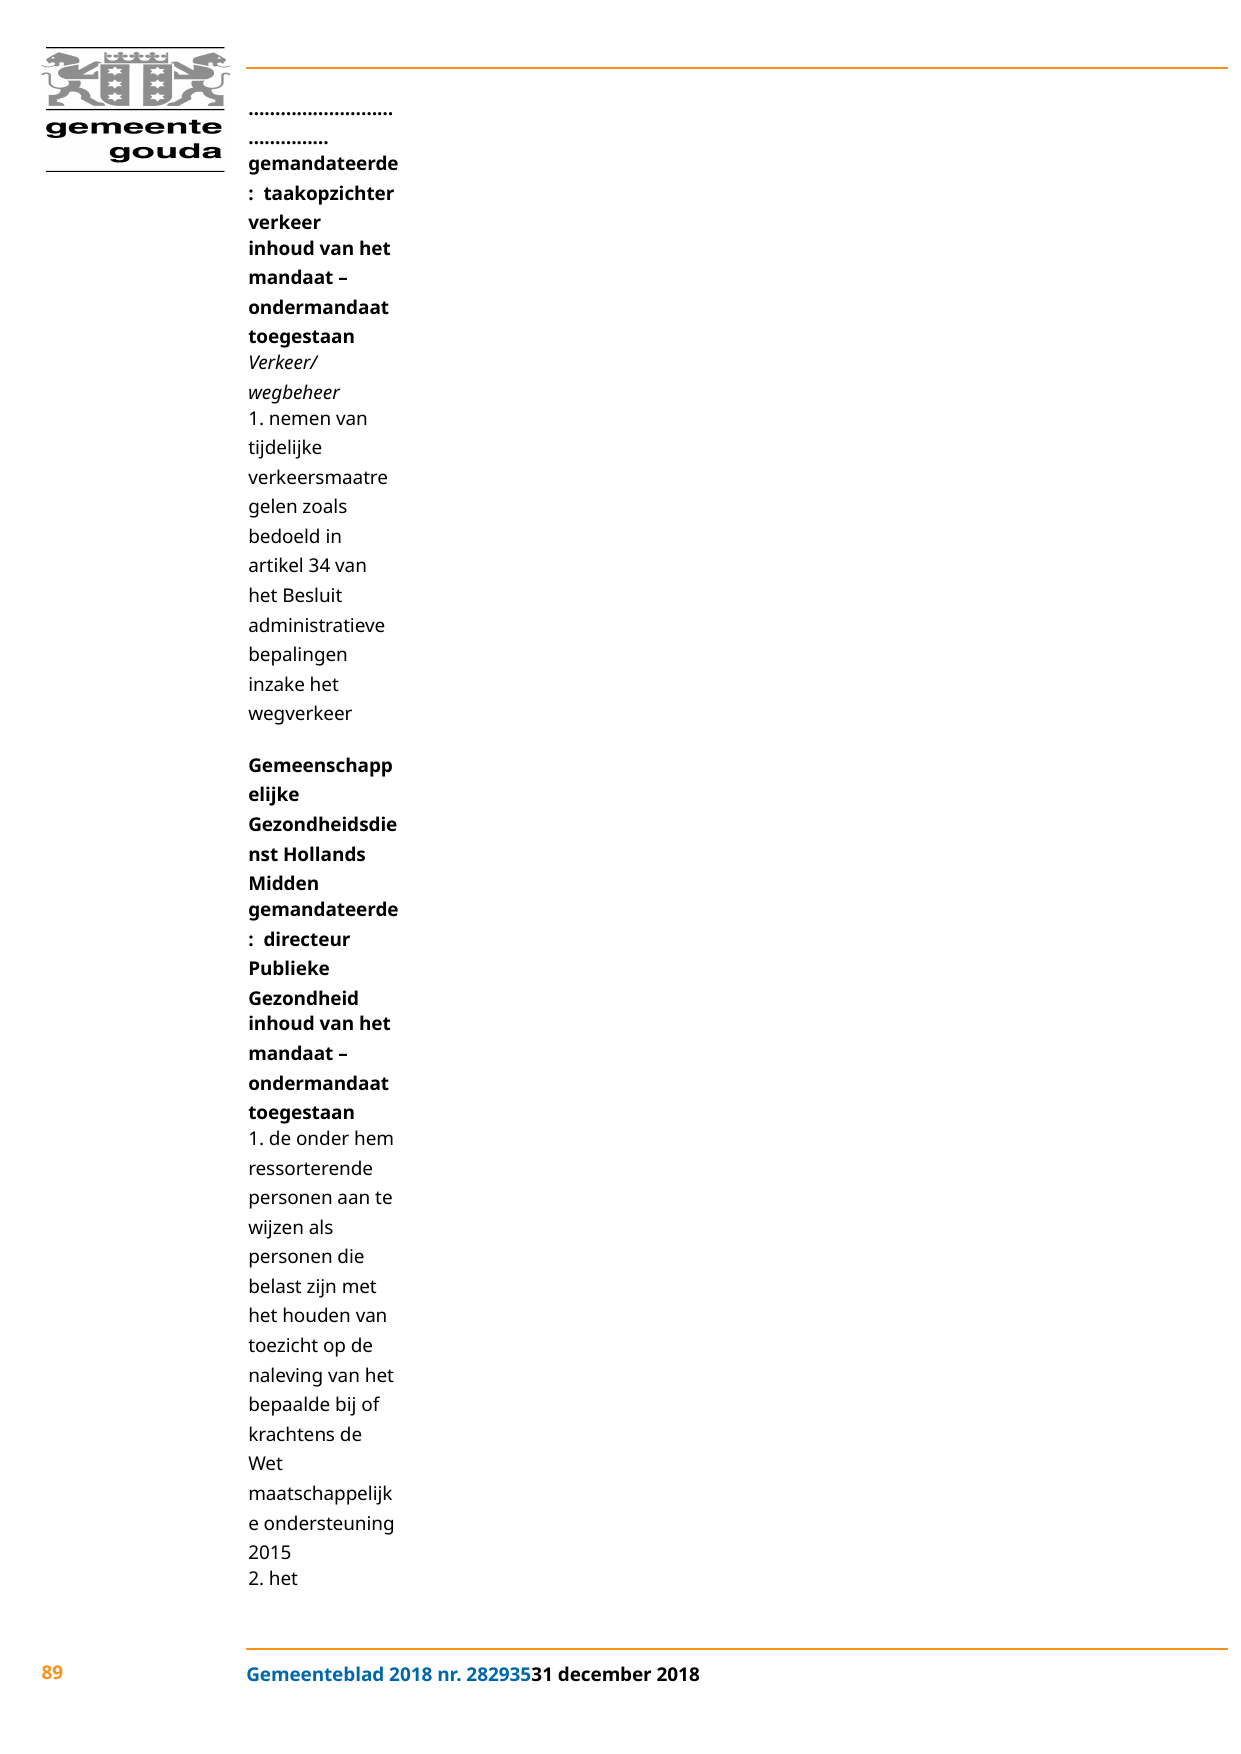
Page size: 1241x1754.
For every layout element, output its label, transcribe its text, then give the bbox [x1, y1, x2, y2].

table_cell [248, 726, 398, 752]
table_cell Verkeer/wegbeheer [248, 350, 398, 405]
table_cell gemandateerde: taakopzichter verkeer [248, 150, 398, 235]
table_cell 1. nemen van tijdelijke verkeersmaatregelen zoals bedoeld in artikel 34 van het Besluit administratieve bepalingen inzake het wegverkeer [248, 405, 398, 726]
table_cell inhoud van het mandaat – ondermandaat toegestaan [248, 1011, 398, 1125]
table_cell 1. de onder hem ressorterende personen aan te wijzen als personen die belast zijn met het houden van toezicht op de naleving van het bepaalde bij of krachtens de Wet maatschappelijke ondersteuning 2015 [248, 1125, 398, 1565]
table_cell inhoud van het mandaat – ondermandaat toegestaan [248, 235, 398, 349]
table_cell Gemeenschappelijke Gezondheidsdienst Hollands Midden [248, 752, 398, 896]
table_cell 2. het [248, 1565, 398, 1591]
table_cell gemandateerde: directeur Publieke Gezondheid [248, 896, 398, 1011]
picture [41, 47, 231, 172]
table_cell …………………………………… [248, 95, 398, 150]
